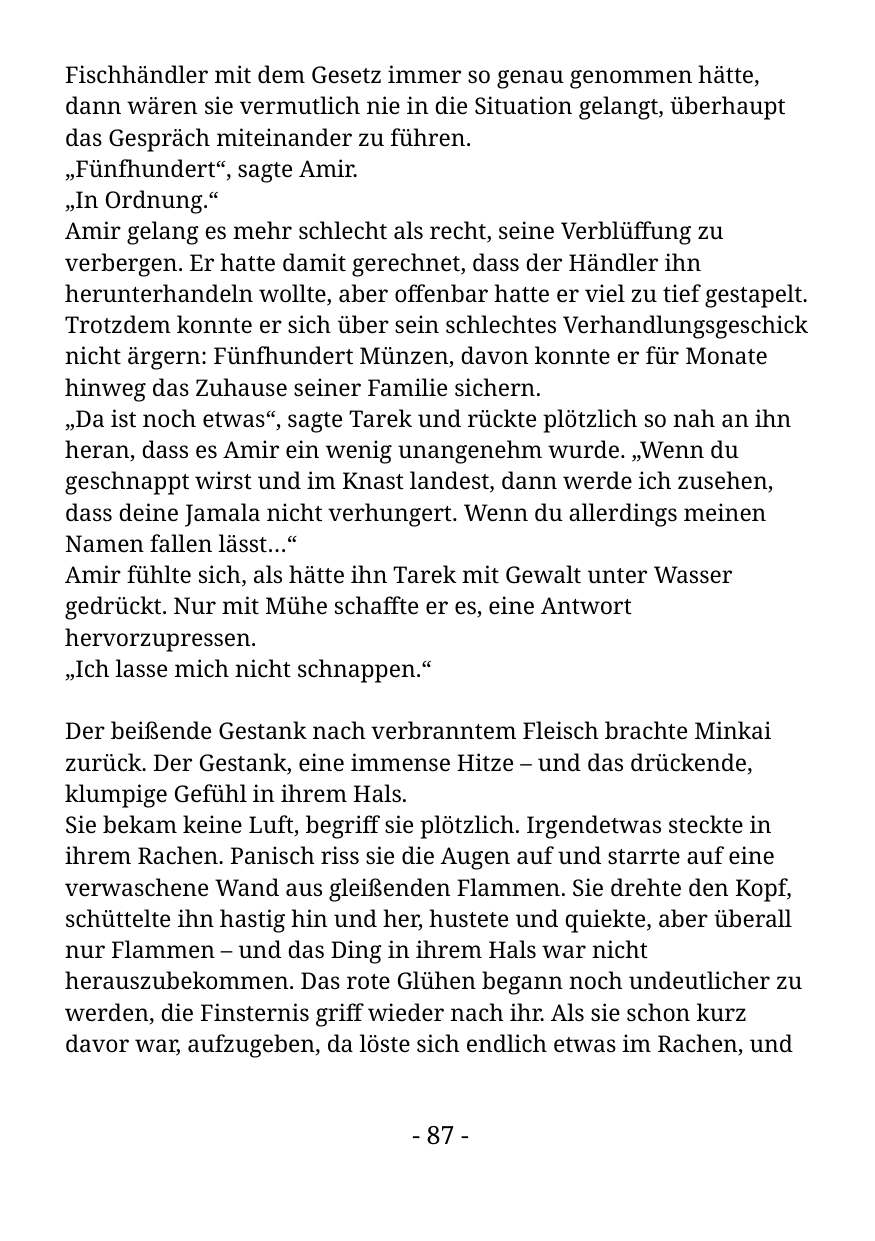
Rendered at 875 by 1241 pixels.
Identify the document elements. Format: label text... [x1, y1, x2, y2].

text Fischhändler mit dem Gesetz immer so genau genommen hätte, dann wären sie vermutlich nie in die Situation gelangt, überhaupt das Gespräch miteinander zu führen. „Fünfhundert“, sagte Amir. „In Ordnung.“ Amir gelang es mehr schlecht als recht, seine Verblüffung zu verbergen. Er hatte damit gerechnet, dass der Händler ihn herunterhandeln wollte, aber offenbar hatte er viel zu tief gestapelt. Trotzdem konnte er sich über sein schlechtes Verhandlungsgeschick nicht ärgern: Fünfhundert Münzen, davon konnte er für Monate hinweg das Zuhause seiner Familie sichern. „Da ist noch etwas“, sagte Tarek und rückte plötzlich so nah an ihn heran, dass es Amir ein wenig unangenehm wurde. „Wenn du geschnappt wirst und im Knast landest, dann werde ich zusehen, dass deine Jamala nicht verhungert. Wenn du allerdings meinen Namen fallen lässt…“ Amir fühlte sich, als hätte ihn Tarek mit Gewalt unter Wasser gedrückt. Nur mit Mühe schaffte er es, eine Antwort hervorzupressen. „Ich lasse mich nicht schnappen.“ Der beißende Gestank nach verbranntem Fleisch brachte Minkai zurück. Der Gestank, eine immense Hitze – und das drückende, klumpige Gefühl in ihrem Hals. Sie bekam keine Luft, begriff sie plötzlich. Irgendetwas steckte in ihrem Rachen. Panisch riss sie die Augen auf und starrte auf eine verwaschene Wand aus gleißenden Flammen. Sie drehte den Kopf, schüttelte ihn hastig hin und her, hustete und quiekte, aber überall nur Flammen – und das Ding in ihrem Hals war nicht herauszubekommen. Das rote Glühen begann noch undeutlicher zu werden, die Finsternis griff wieder nach ihr. Als sie schon kurz davor war, aufzugeben, da löste sich endlich etwas im Rachen, und [65, 59, 809, 1059]
